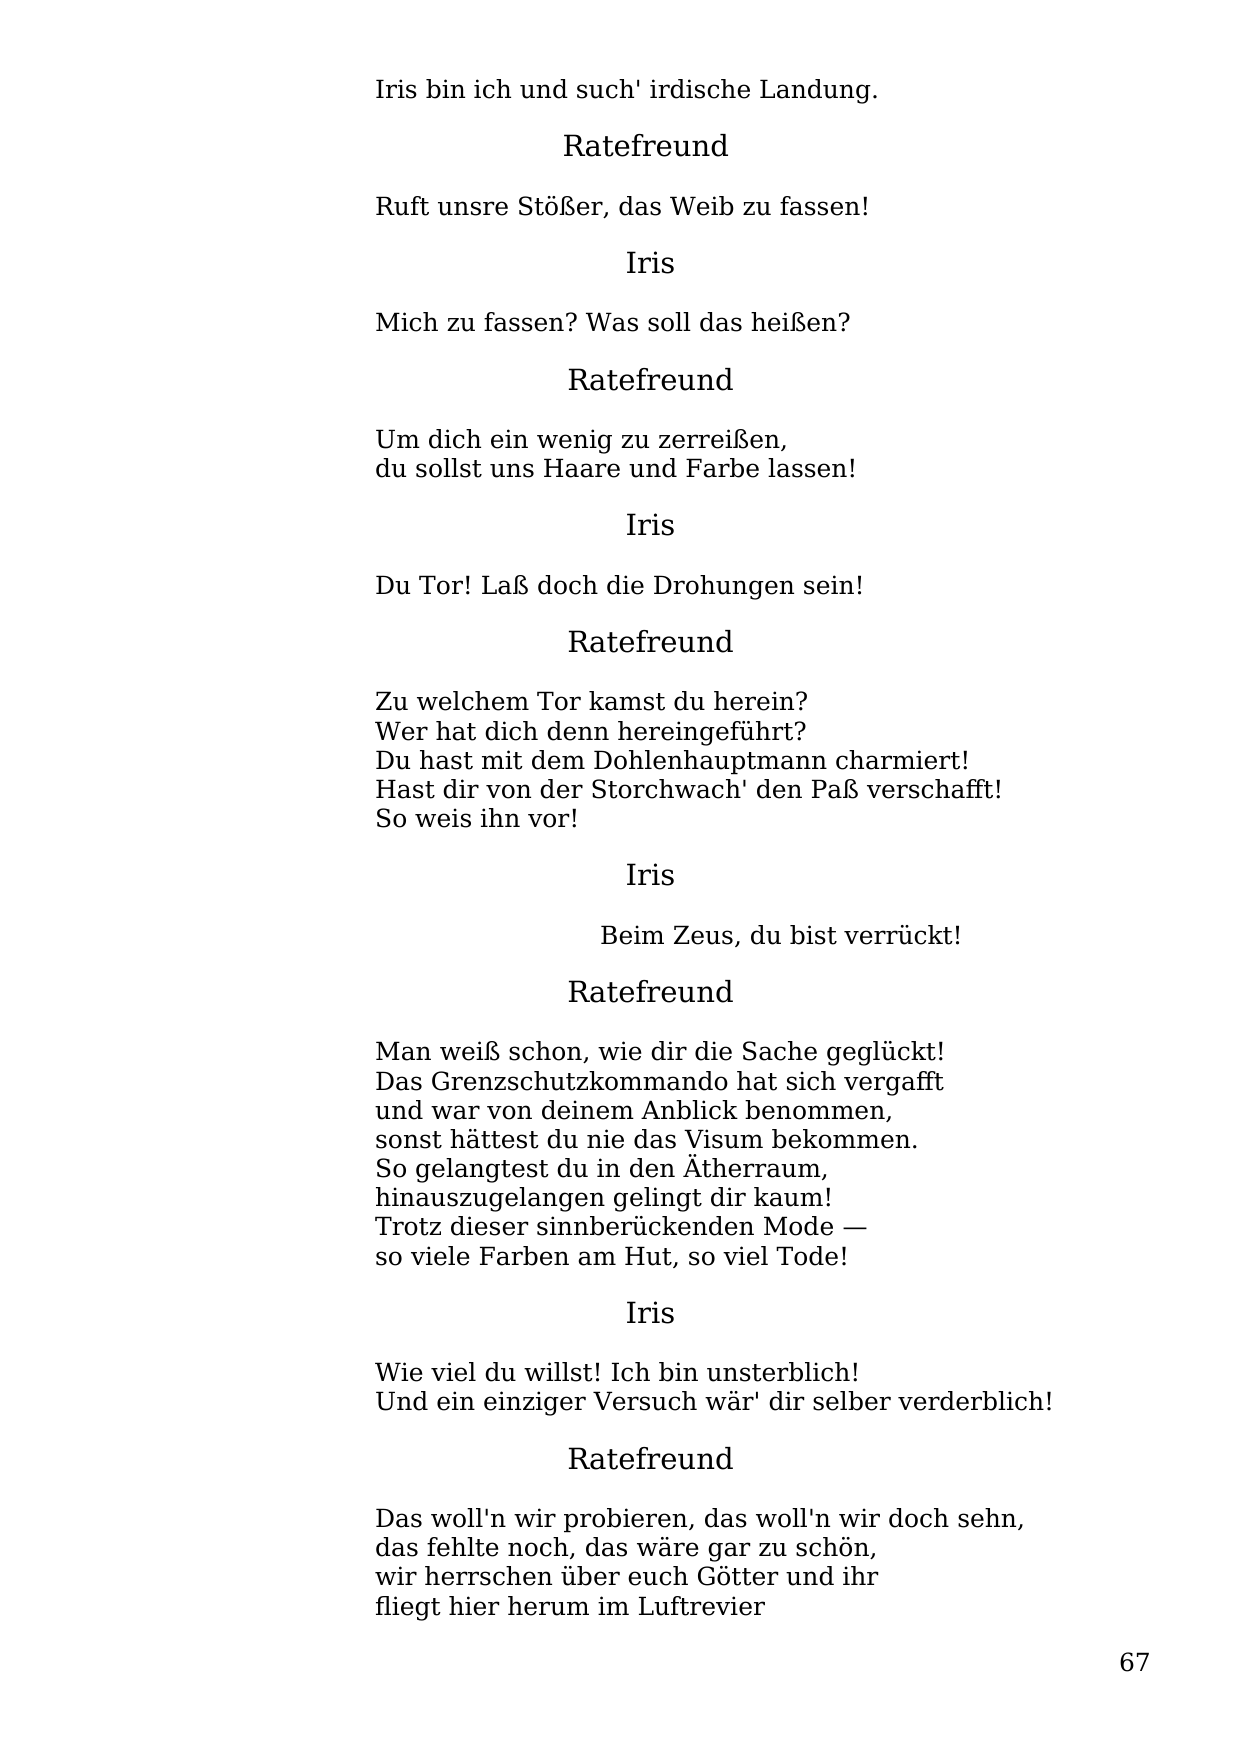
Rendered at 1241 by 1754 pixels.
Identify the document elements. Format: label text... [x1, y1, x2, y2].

text Das woll'n wir probieren, das woll'n wir doch sehn, [375, 1476, 1151, 1533]
text Ratefreund [150, 104, 1151, 163]
text sonst hättest du nie das Visum bekommen. [375, 1125, 1151, 1154]
text Du Tor! Laß doch die Drohungen sein! [375, 543, 1151, 600]
text hinauszugelangen gelingt dir kaum! [375, 1183, 1151, 1212]
text Iris [150, 221, 1151, 280]
text So gelangtest du in den Ätherraum, [375, 1154, 1151, 1183]
text das fehlte noch, das wäre gar zu schön, [375, 1533, 1151, 1562]
text Iris [150, 833, 1151, 893]
text Beim Zeus, du bist verrückt! [375, 893, 1151, 950]
text Wer hat dich denn hereingeführt? [375, 717, 1151, 746]
text und war von deinem Anblick benommen, [375, 1096, 1151, 1125]
text Ratefreund [150, 1417, 1151, 1476]
text Iris bin ich und such' irdische Landung. [375, 75, 1151, 104]
text Wie viel du willst! Ich bin unsterblich! [375, 1330, 1151, 1387]
text Ratefreund [150, 600, 1151, 659]
text Mich zu fassen? Was soll das heißen? [375, 280, 1151, 337]
text du sollst uns Haare und Farbe lassen! [375, 454, 1151, 483]
text Und ein einziger Versuch wär' dir selber verderblich! [375, 1387, 1151, 1417]
text Ruft unsre Stößer, das Weib zu fassen! [375, 163, 1151, 221]
text Ratefreund [150, 950, 1151, 1009]
text Du hast mit dem Dohlenhauptmann charmiert! [375, 746, 1151, 775]
text Das Grenzschutzkommando hat sich vergafft [375, 1067, 1151, 1096]
text Man weiß schon, wie dir die Sache geglückt! [375, 1009, 1151, 1067]
text wir herrschen über euch Götter und ihr [375, 1562, 1151, 1592]
text Zu welchem Tor kamst du herein? [375, 659, 1151, 717]
text So weis ihn vor! [375, 804, 1151, 833]
text Trotz dieser sinnberückenden Mode — [375, 1212, 1151, 1242]
text so viele Farben am Hut, so viel Tode! [375, 1242, 1151, 1271]
text Um dich ein wenig zu zerreißen, [375, 397, 1151, 454]
text Iris [150, 483, 1151, 543]
text Ratefreund [150, 337, 1151, 397]
text Iris [150, 1271, 1151, 1330]
text fliegt hier herum im Luftrevier [375, 1592, 1151, 1621]
text Hast dir von der Storchwach' den Paß verschafft! [375, 775, 1151, 804]
